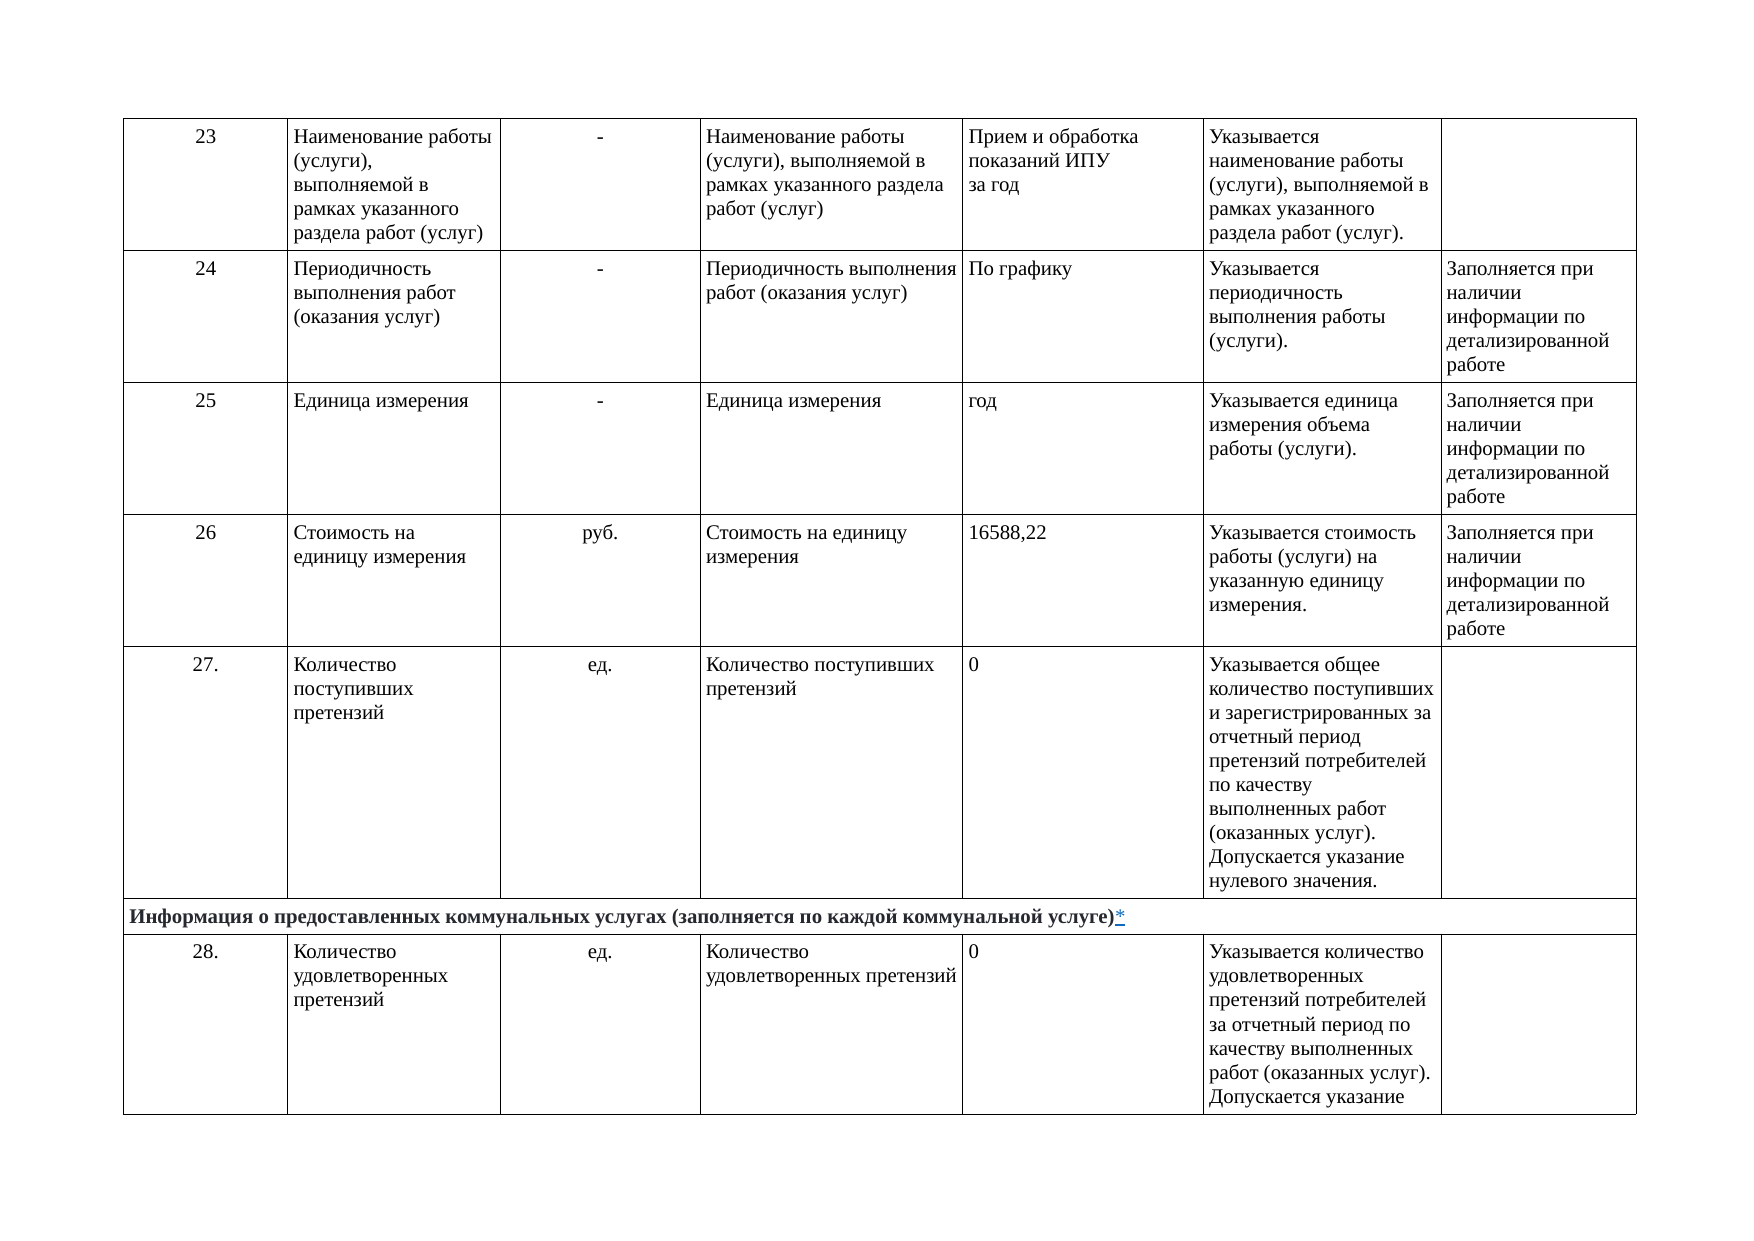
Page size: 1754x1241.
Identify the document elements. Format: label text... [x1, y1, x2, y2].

table_cell Единица измерения [701, 383, 962, 514]
table_cell [1442, 119, 1636, 250]
table_cell 24 [124, 251, 287, 382]
table_cell год [963, 383, 1203, 514]
table_cell 0 [963, 935, 1203, 1113]
table_cell Заполняется при наличии информации по детализированной работе [1442, 383, 1636, 514]
table_cell Указывается наименование работы (услуги), выполняемой в рамках указанного раздела работ (услуг). [1204, 119, 1441, 250]
table_cell Количество удовлетворенных претензий [701, 935, 962, 1113]
table_cell Количество удовлетворенных претензий [288, 935, 500, 1113]
table_cell Прием и обработка показаний ИПУ за год [963, 119, 1203, 250]
table_cell Количество поступивших претензий [288, 647, 500, 898]
table_cell Информация о предоставленных коммунальных услугах (заполняется по каждой коммунальной услуге)* [124, 899, 1636, 933]
table_cell руб. [501, 515, 700, 646]
table_cell 25 [124, 383, 287, 514]
table_cell Заполняется при наличии информации по детализированной работе [1442, 251, 1636, 382]
table_cell Стоимость на единицу измерения [288, 515, 500, 646]
table_cell Указывается количество удовлетворенных претензий потребителей за отчетный период по качеству выполненных работ (оказанных услуг). Допускается указание [1204, 935, 1441, 1113]
table_cell 26 [124, 515, 287, 646]
table_cell 23 [124, 119, 287, 250]
table_cell - [501, 251, 700, 382]
table_cell - [501, 119, 700, 250]
table_cell Стоимость на единицу измерения [701, 515, 962, 646]
table_cell Единица измерения [288, 383, 500, 514]
table_cell Количество поступивших претензий [701, 647, 962, 898]
table_cell Указывается общее количество поступивших и зарегистрированных за отчетный период претензий потребителей по качеству выполненных работ (оказанных услуг). Допускается указание нулевого значения. [1204, 647, 1441, 898]
table_cell 27. [124, 647, 287, 898]
table_cell Указывается периодичность выполнения работы (услуги). [1204, 251, 1441, 382]
table_cell Периодичность выполнения работ (оказания услуг) [701, 251, 962, 382]
table_cell Заполняется при наличии информации по детализированной работе [1442, 515, 1636, 646]
table_cell 16588,22 [963, 515, 1203, 646]
table_cell 28. [124, 935, 287, 1113]
table_cell Указывается стоимость работы (услуги) на указанную единицу измерения. [1204, 515, 1441, 646]
table_cell Наименование работы (услуги), выполняемой в рамках указанного раздела работ (услуг) [288, 119, 500, 250]
table_cell Периодичность выполнения работ (оказания услуг) [288, 251, 500, 382]
table_cell - [501, 383, 700, 514]
table_cell ед. [501, 647, 700, 898]
table_cell ед. [501, 935, 700, 1113]
table_cell 0 [963, 647, 1203, 898]
table_cell [1442, 935, 1636, 1113]
table_cell [1442, 647, 1636, 898]
table_cell Наименование работы (услуги), выполняемой в рамках указанного раздела работ (услуг) [701, 119, 962, 250]
table_cell По графику [963, 251, 1203, 382]
table_cell Указывается единица измерения объема работы (услуги). [1204, 383, 1441, 514]
